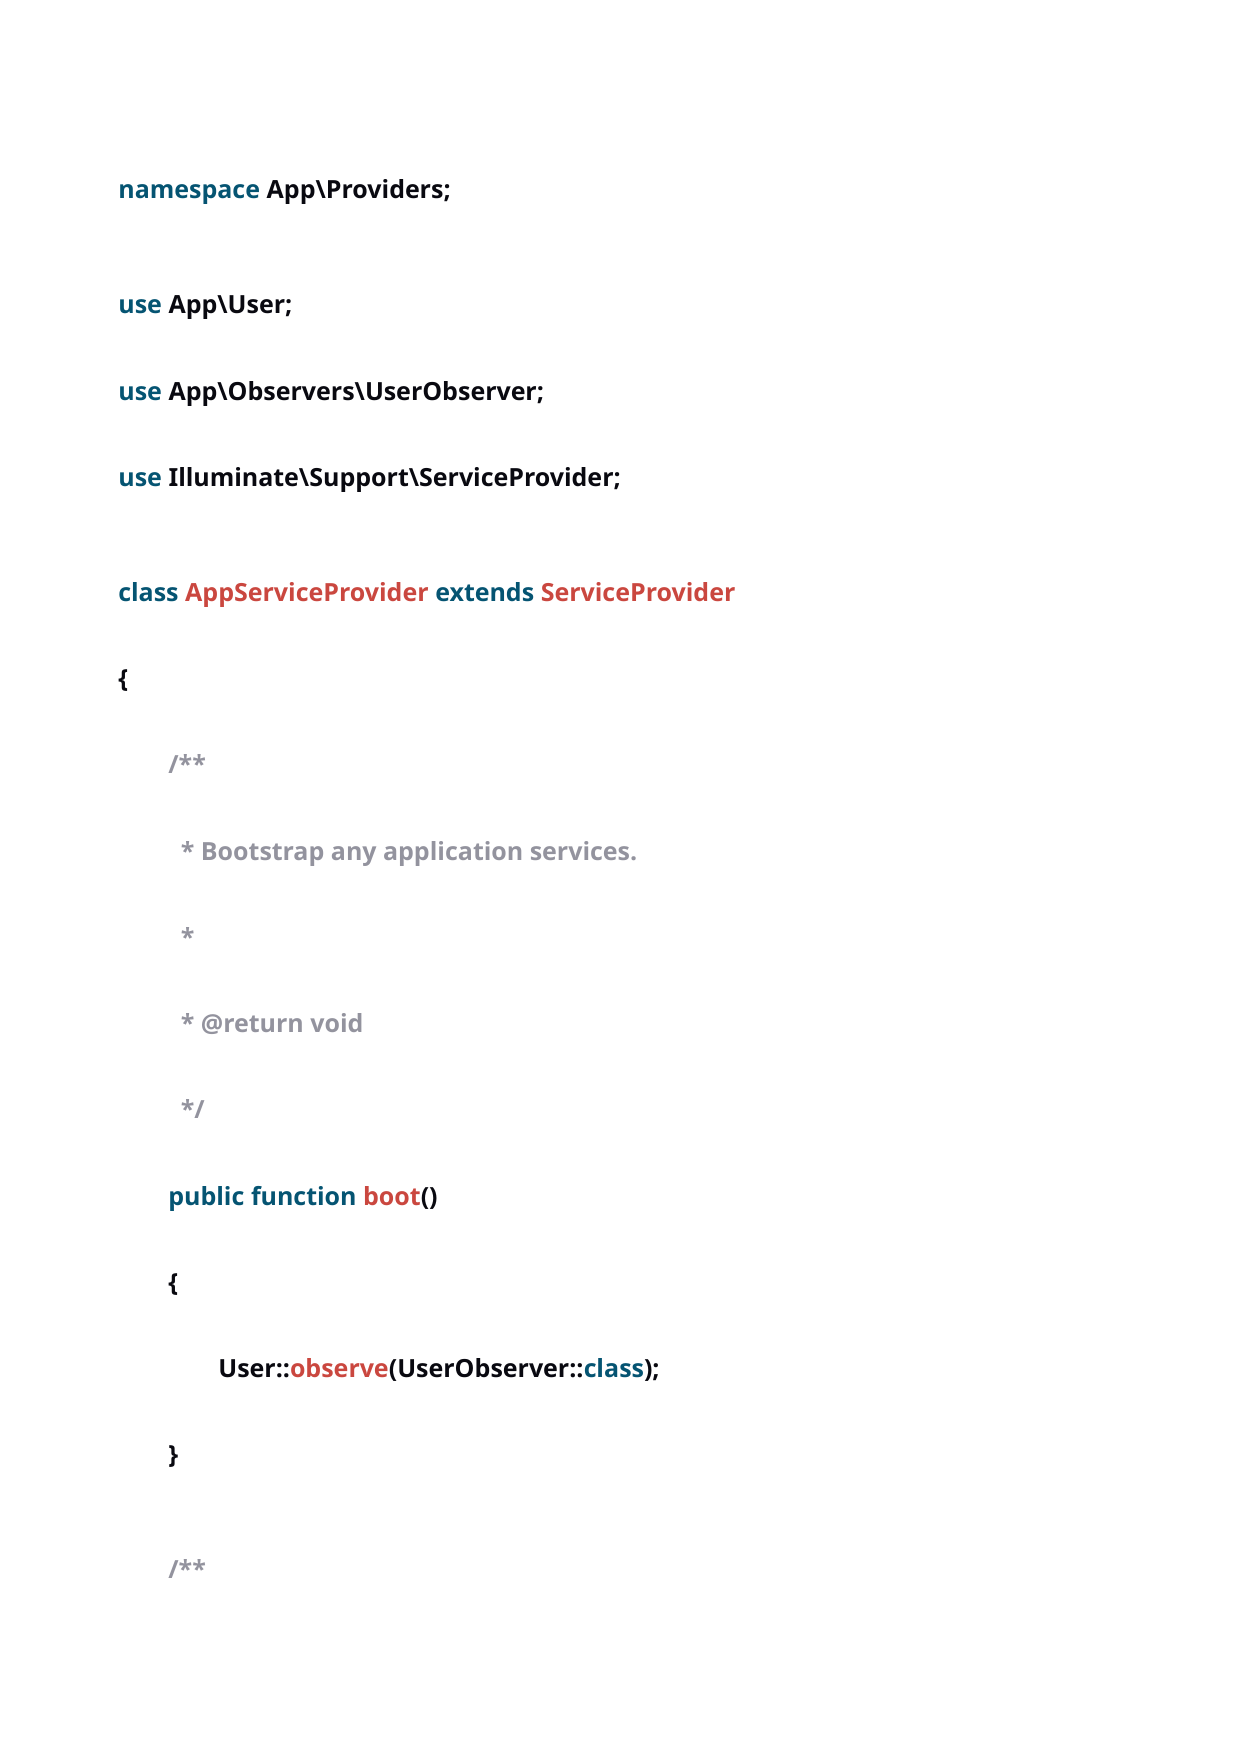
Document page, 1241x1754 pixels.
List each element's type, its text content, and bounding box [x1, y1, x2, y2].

text use App\User; [118, 284, 1122, 321]
text User::observe(UserObserver::class); [118, 1329, 1122, 1385]
text { [118, 1243, 1122, 1299]
text * [118, 898, 1122, 954]
text class AppServiceProvider extends ServiceProvider [118, 571, 1122, 609]
text */ [118, 1071, 1122, 1126]
text { [118, 639, 1122, 695]
text * @return void [118, 984, 1122, 1040]
text } [118, 1416, 1122, 1471]
text namespace App\Providers; [118, 169, 1122, 206]
text use Illuminate\Support\ServiceProvider; [118, 438, 1122, 494]
text /** [118, 726, 1122, 781]
text * Bootstrap any application services. [118, 812, 1122, 867]
text /** [118, 1549, 1122, 1586]
text public function boot() [118, 1157, 1122, 1212]
text use App\Observers\UserObserver; [118, 352, 1122, 407]
